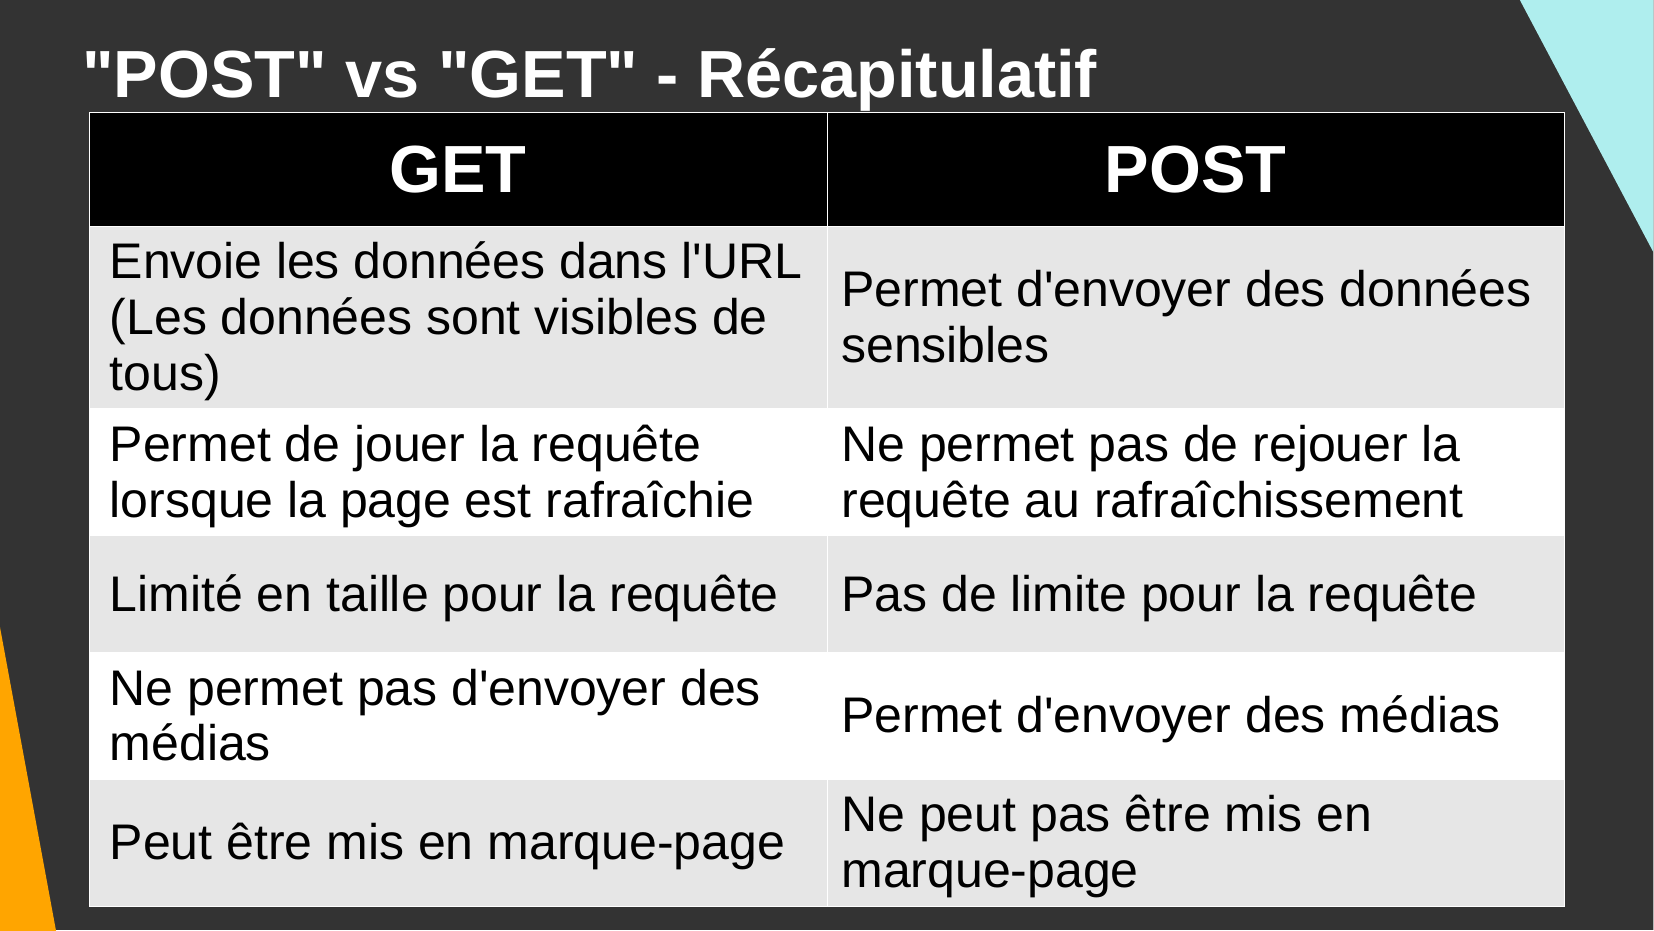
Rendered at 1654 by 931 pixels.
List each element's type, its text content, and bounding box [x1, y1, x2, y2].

table_cell Ne permet pas de rejouer la requête au rafraîchissement [828, 409, 1564, 535]
table_cell Peut être mis en marque-page [90, 780, 827, 906]
table_header POST [828, 113, 1564, 226]
title "POST" vs "GET" - Récapitulatif [82, 37, 1571, 114]
table_cell Pas de limite pour la requête [828, 536, 1564, 652]
text_box [1519, 0, 1654, 254]
table_cell Permet de jouer la requête lorsque la page est rafraîchie [90, 409, 827, 535]
table_cell Ne peut pas être mis en marque-page [828, 780, 1564, 906]
table_cell Permet d'envoyer des données sensibles [828, 227, 1564, 408]
table_header GET [90, 113, 827, 226]
table_cell Permet d'envoyer des médias [828, 653, 1564, 779]
table_cell Envoie les données dans l'URL (Les données sont visibles de tous) [90, 227, 827, 408]
text_box [0, 627, 57, 931]
table_cell Ne permet pas d'envoyer des médias [90, 653, 827, 779]
table_cell Limité en taille pour la requête [90, 536, 827, 652]
